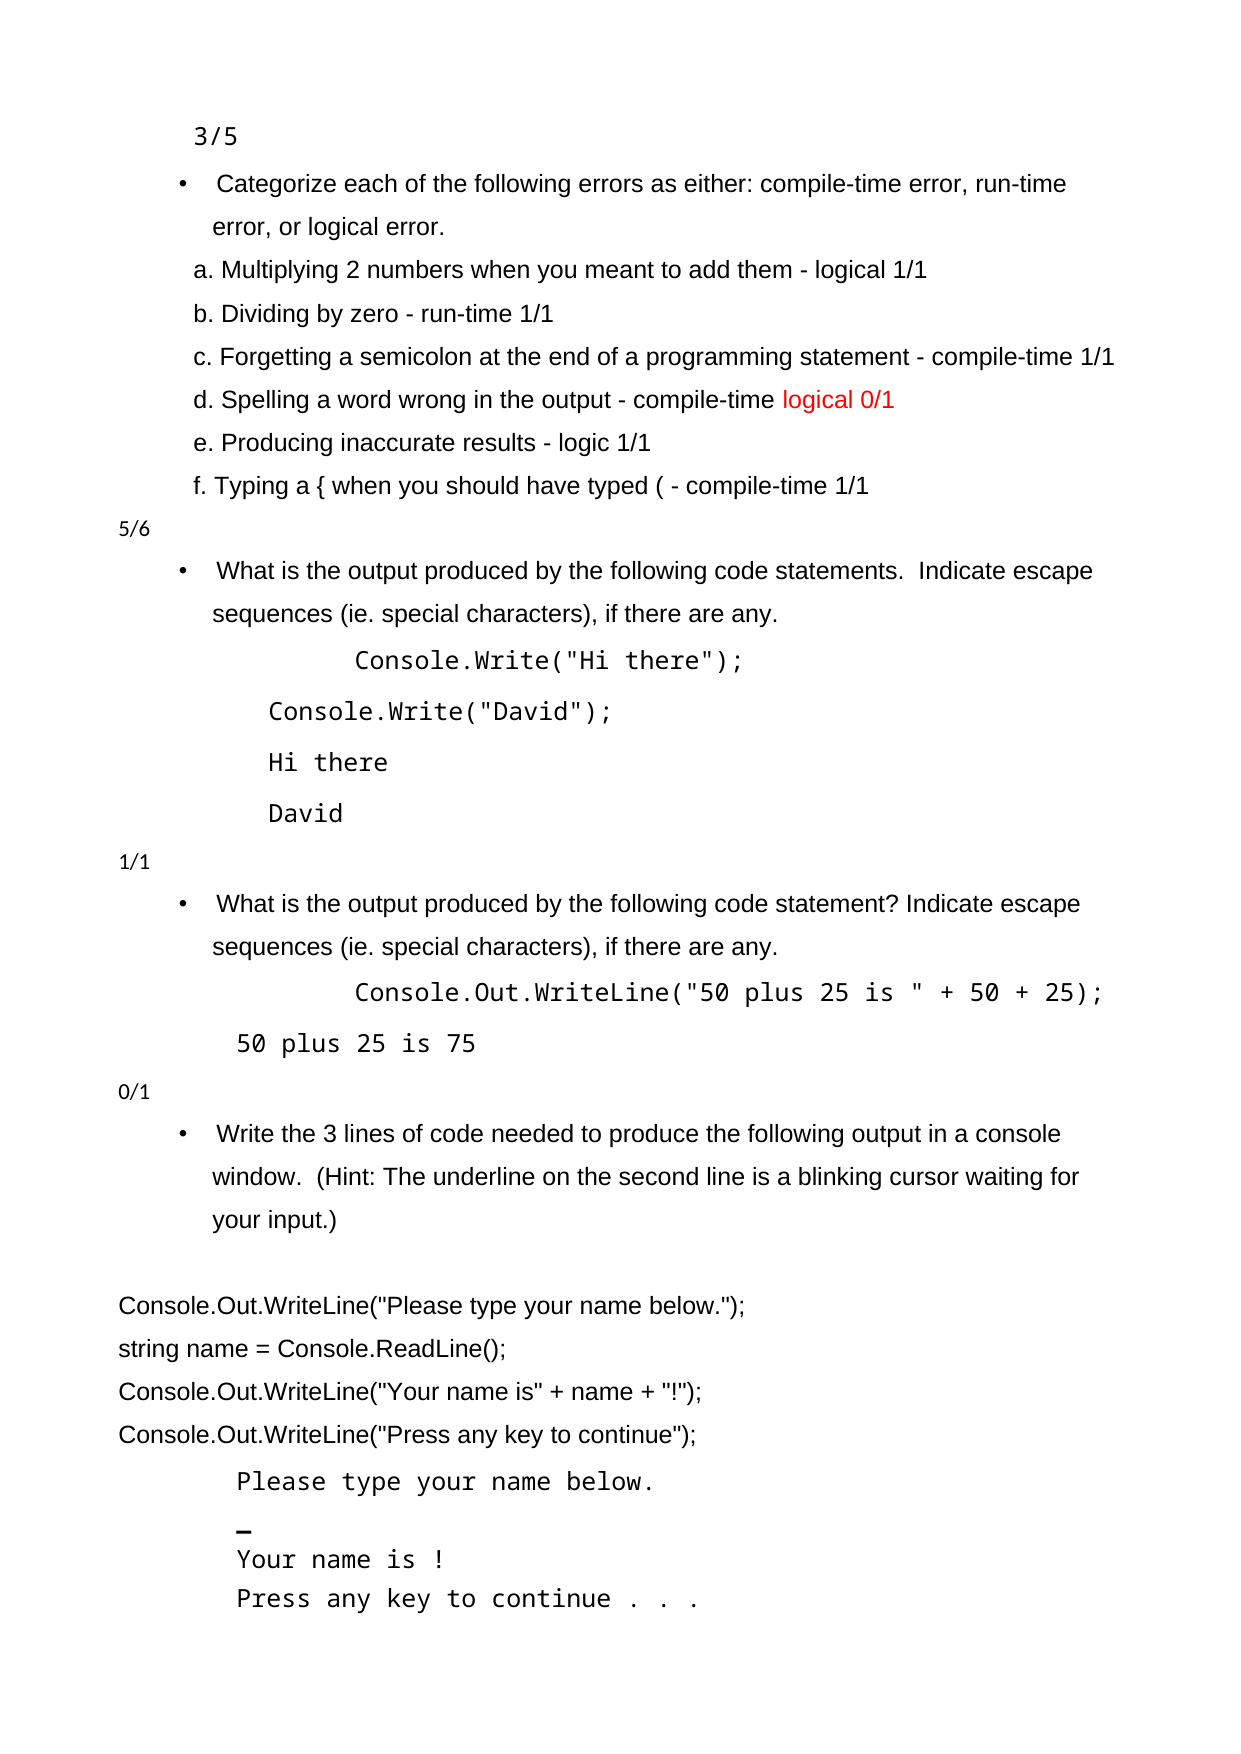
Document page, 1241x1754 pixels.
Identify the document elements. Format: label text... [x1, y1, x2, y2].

text b. Dividing by zero - run-time 1/1 [118, 299, 1122, 327]
text Console.Out.WriteLine("Press any key to continue"); [118, 1420, 1122, 1449]
text Console.Write("David"); [193, 694, 1122, 728]
text David [193, 796, 1122, 830]
text 50 plus 25 is 75 [118, 1026, 1122, 1060]
text a. Multiplying 2 numbers when you meant to add them - logical 1/1 [118, 256, 1122, 284]
text e. Producing inaccurate results - logic 1/1 [118, 428, 1122, 457]
text string name = Console.ReadLine(); [118, 1334, 1122, 1362]
text _ [118, 1502, 1122, 1536]
text Console.Write("Hi there"); [118, 643, 1122, 677]
list What is the output produced by the following code statement? Indicate escape sequences (ie. special characters), if there are any. [174, 889, 1122, 961]
text Console.Out.WriteLine("Please type your name below."); [118, 1291, 1122, 1319]
text 0/1 [118, 1077, 1122, 1105]
text d. Spelling a word wrong in the output - compile-time logical 0/1 [118, 385, 1122, 414]
text 5/6 [118, 514, 1122, 542]
text Please type your name below. [118, 1463, 1122, 1497]
text f. Typing a { when you should have typed ( - compile-time 1/1 [118, 471, 1122, 500]
text Your name is ! [118, 1541, 1122, 1576]
text 1/1 [118, 847, 1122, 875]
list Write the 3 lines of code needed to produce the following output in a console window. (Hint: The underline on the second line is a blinking cursor waiting for your input.) [174, 1119, 1122, 1234]
text Press any key to continue . . . [118, 1581, 1122, 1615]
list Categorize each of the following errors as either: compile-time error, run-time error, or logical error. [174, 169, 1122, 241]
text 3/5 [118, 118, 1122, 152]
text Console.Out.WriteLine("50 plus 25 is " + 50 + 25); [118, 975, 1122, 1009]
text c. Forgetting a semicolon at the end of a programming statement - compile-time 1/1 [118, 342, 1122, 371]
list What is the output produced by the following code statements. Indicate escape sequences (ie. special characters), if there are any. [174, 556, 1122, 628]
text Console.Out.WriteLine("Your name is" + name + "!"); [118, 1377, 1122, 1406]
text Hi there [193, 745, 1122, 779]
